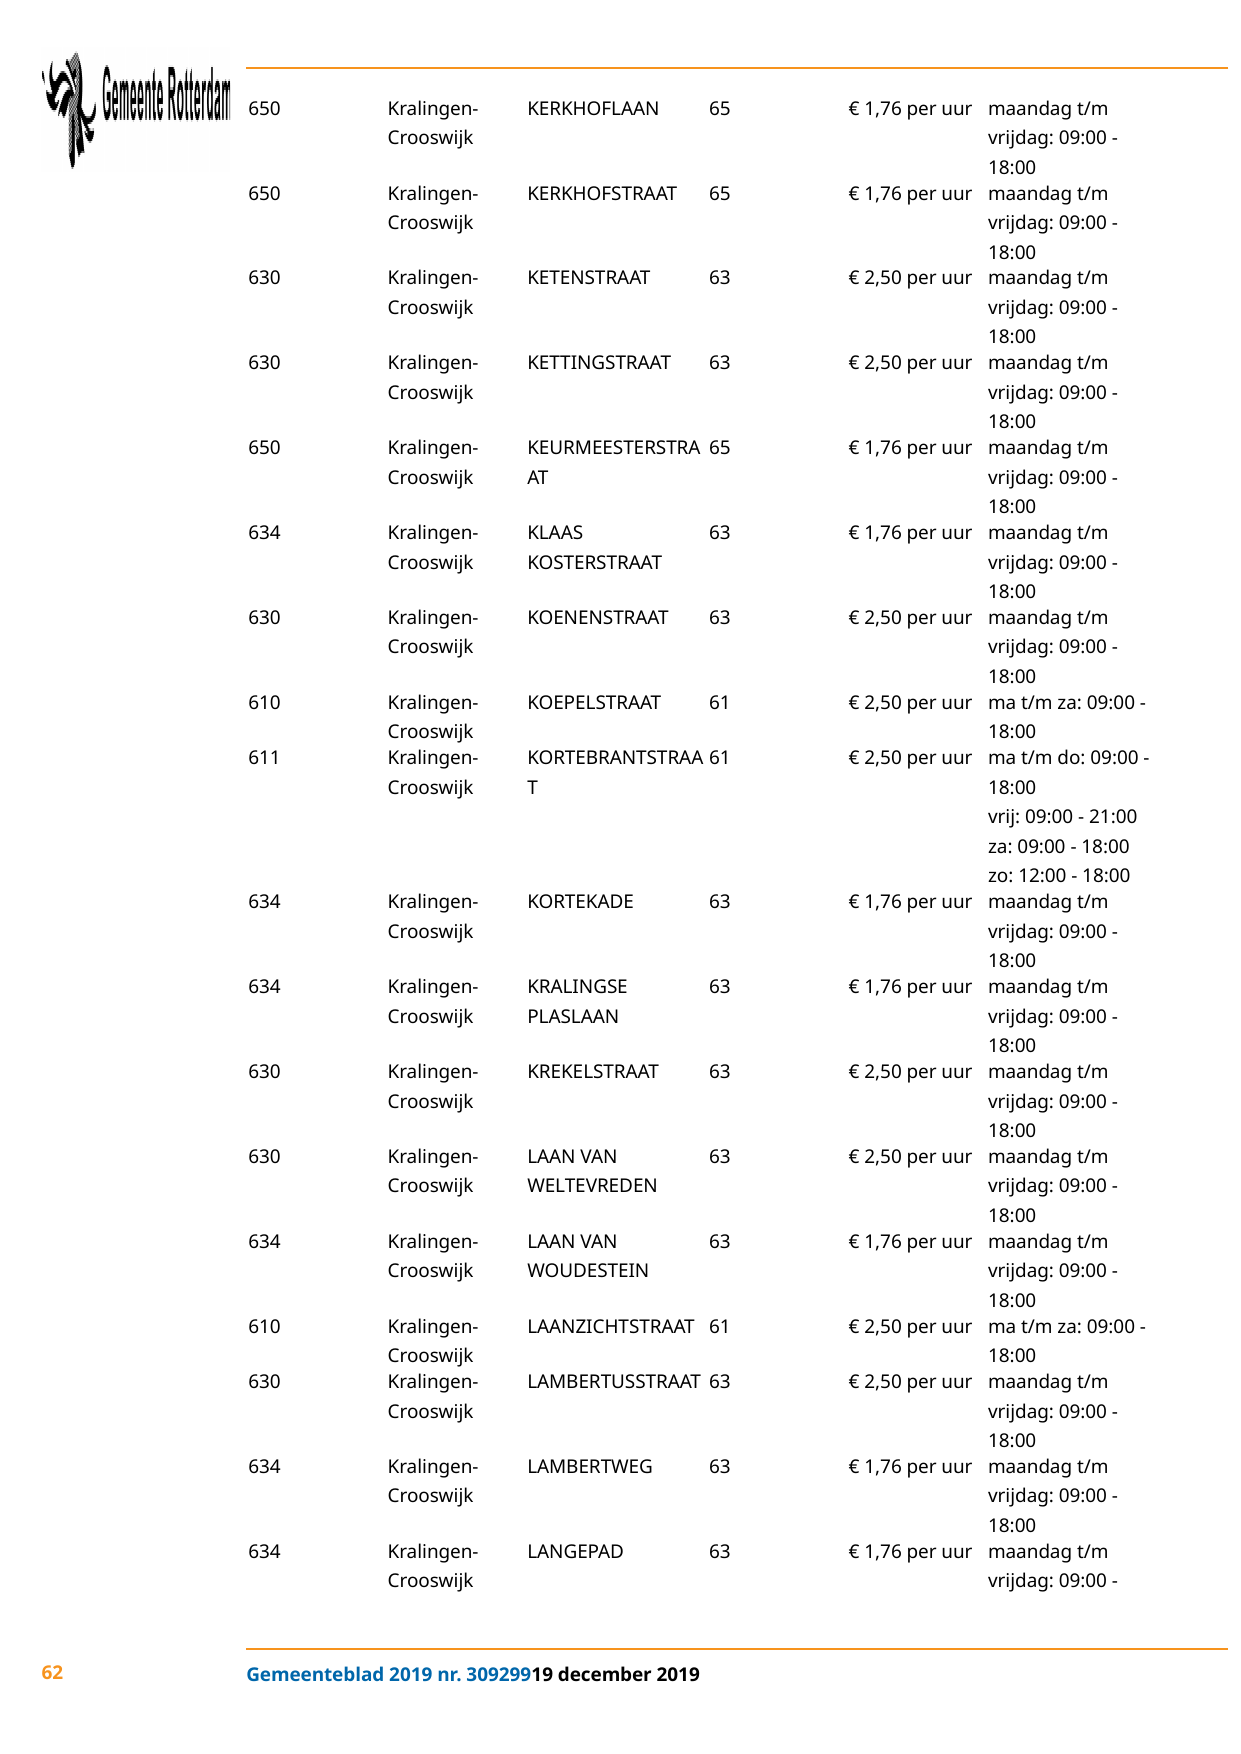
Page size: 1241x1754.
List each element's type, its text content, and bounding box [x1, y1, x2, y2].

table_cell ma t/m za: 09:00 - 18:00 [988, 1313, 1152, 1368]
table_cell € 2,50 per uur [848, 265, 988, 349]
table_cell KREKELSTRAAT [527, 1058, 709, 1143]
table_cell LAANZICHTSTRAAT [527, 1313, 709, 1368]
table_cell € 1,76 per uur [848, 973, 988, 1058]
table_cell 63 [709, 889, 848, 973]
table_cell 610 [248, 1313, 387, 1368]
table_cell 634 [248, 519, 387, 604]
table_cell 63 [709, 1228, 848, 1313]
table_cell KORTEKADE [527, 889, 709, 973]
table_cell € 2,50 per uur [848, 1058, 988, 1143]
table_cell KOEPELSTRAAT [527, 689, 709, 744]
table_cell LAMBERTWEG [527, 1453, 709, 1538]
table_cell KEURMEESTERSTRAAT [527, 434, 709, 519]
table_cell € 1,76 per uur [848, 1538, 988, 1593]
table_cell € 1,76 per uur [848, 434, 988, 519]
table_cell € 2,50 per uur [848, 744, 988, 888]
table_cell KOENENSTRAAT [527, 604, 709, 689]
table_cell maandag t/m vrijdag: 09:00 - 18:00 [988, 604, 1152, 689]
table_cell 634 [248, 1228, 387, 1313]
table_cell 630 [248, 265, 387, 349]
table_cell maandag t/m vrijdag: 09:00 - 18:00 [988, 265, 1152, 349]
table_cell 61 [709, 689, 848, 744]
table_cell € 1,76 per uur [848, 1228, 988, 1313]
table_cell 63 [709, 350, 848, 434]
table_cell Kralingen-Crooswijk [388, 1058, 527, 1143]
table_cell 630 [248, 1368, 387, 1453]
table_cell € 1,76 per uur [848, 95, 988, 180]
table_cell maandag t/m vrijdag: 09:00 - 18:00 [988, 350, 1152, 434]
table_cell Kralingen-Crooswijk [388, 180, 527, 264]
table_cell maandag t/m vrijdag: 09:00 - 18:00 [988, 1143, 1152, 1228]
table_cell € 1,76 per uur [848, 519, 988, 604]
table_cell 650 [248, 434, 387, 519]
table_cell maandag t/m vrijdag: 09:00 - 18:00 [988, 1228, 1152, 1313]
table_cell maandag t/m vrijdag: 09:00 [988, 1538, 1152, 1593]
table_cell maandag t/m vrijdag: 09:00 - 18:00 [988, 1368, 1152, 1453]
table_cell 61 [709, 744, 848, 888]
table_cell KORTEBRANTSTRAAT [527, 744, 709, 888]
table_cell 63 [709, 1453, 848, 1538]
table_cell Kralingen-Crooswijk [388, 689, 527, 744]
table_cell 61 [709, 1313, 848, 1368]
table_cell LAAN VAN WOUDESTEIN [527, 1228, 709, 1313]
table_cell ma t/m za: 09:00 - 18:00 [988, 689, 1152, 744]
table_cell € 2,50 per uur [848, 1313, 988, 1368]
table_cell 63 [709, 1538, 848, 1593]
table_cell € 2,50 per uur [848, 1143, 988, 1228]
table_cell 630 [248, 350, 387, 434]
table_cell € 2,50 per uur [848, 350, 988, 434]
table_cell KERKHOFSTRAAT [527, 180, 709, 264]
table_cell KERKHOFLAAN [527, 95, 709, 180]
table_cell maandag t/m vrijdag: 09:00 - 18:00 [988, 95, 1152, 180]
table_cell KLAAS KOSTERSTRAAT [527, 519, 709, 604]
table_cell Kralingen-Crooswijk [388, 1228, 527, 1313]
table_cell Kralingen-Crooswijk [388, 1368, 527, 1453]
table_cell 650 [248, 95, 387, 180]
table_cell 630 [248, 604, 387, 689]
table_cell Kralingen-Crooswijk [388, 604, 527, 689]
table_cell 63 [709, 973, 848, 1058]
table_cell € 2,50 per uur [848, 689, 988, 744]
table_cell LANGEPAD [527, 1538, 709, 1593]
table_cell 63 [709, 519, 848, 604]
table_cell 634 [248, 1453, 387, 1538]
table_cell Kralingen-Crooswijk [388, 434, 527, 519]
table_cell KRALINGSE PLASLAAN [527, 973, 709, 1058]
table_cell Kralingen-Crooswijk [388, 1453, 527, 1538]
table_cell KETTINGSTRAAT [527, 350, 709, 434]
table_cell Kralingen-Crooswijk [388, 889, 527, 973]
table_cell € 1,76 per uur [848, 889, 988, 973]
table_cell Kralingen-Crooswijk [388, 265, 527, 349]
table_cell 63 [709, 1368, 848, 1453]
table_cell KETENSTRAAT [527, 265, 709, 349]
table_cell maandag t/m vrijdag: 09:00 - 18:00 [988, 519, 1152, 604]
table_cell Kralingen-Crooswijk [388, 1538, 527, 1593]
table_cell Kralingen-Crooswijk [388, 1313, 527, 1368]
table_cell ma t/m do: 09:00 - 18:00 vrij: 09:00 - 21:00 za: 09:00 - 18:00 zo: 12:00 - 18:00 [988, 744, 1152, 888]
table_cell 63 [709, 265, 848, 349]
table_cell maandag t/m vrijdag: 09:00 - 18:00 [988, 1058, 1152, 1143]
table_cell LAAN VAN WELTEVREDEN [527, 1143, 709, 1228]
table_cell 65 [709, 434, 848, 519]
table_cell maandag t/m vrijdag: 09:00 - 18:00 [988, 889, 1152, 973]
table_cell € 2,50 per uur [848, 604, 988, 689]
table_cell maandag t/m vrijdag: 09:00 - 18:00 [988, 434, 1152, 519]
table_cell 634 [248, 1538, 387, 1593]
table_cell Kralingen-Crooswijk [388, 744, 527, 888]
table_cell 630 [248, 1058, 387, 1143]
table_cell Kralingen-Crooswijk [388, 519, 527, 604]
table_cell 63 [709, 604, 848, 689]
table_cell 634 [248, 973, 387, 1058]
table_cell 63 [709, 1058, 848, 1143]
table_cell LAMBERTUSSTRAAT [527, 1368, 709, 1453]
table_cell 65 [709, 180, 848, 264]
table_cell Kralingen-Crooswijk [388, 350, 527, 434]
table_cell Kralingen-Crooswijk [388, 1143, 527, 1228]
table_cell maandag t/m vrijdag: 09:00 - 18:00 [988, 180, 1152, 264]
table_cell 650 [248, 180, 387, 264]
picture [41, 47, 231, 172]
table_cell 65 [709, 95, 848, 180]
table_cell maandag t/m vrijdag: 09:00 - 18:00 [988, 1453, 1152, 1538]
table_cell 610 [248, 689, 387, 744]
table_cell maandag t/m vrijdag: 09:00 - 18:00 [988, 973, 1152, 1058]
table_cell 611 [248, 744, 387, 888]
table_cell € 2,50 per uur [848, 1368, 988, 1453]
table_cell 63 [709, 1143, 848, 1228]
table_cell Kralingen-Crooswijk [388, 95, 527, 180]
table_cell € 1,76 per uur [848, 1453, 988, 1538]
table_cell € 1,76 per uur [848, 180, 988, 264]
table_cell Kralingen-Crooswijk [388, 973, 527, 1058]
table_cell 630 [248, 1143, 387, 1228]
table_cell 634 [248, 889, 387, 973]
